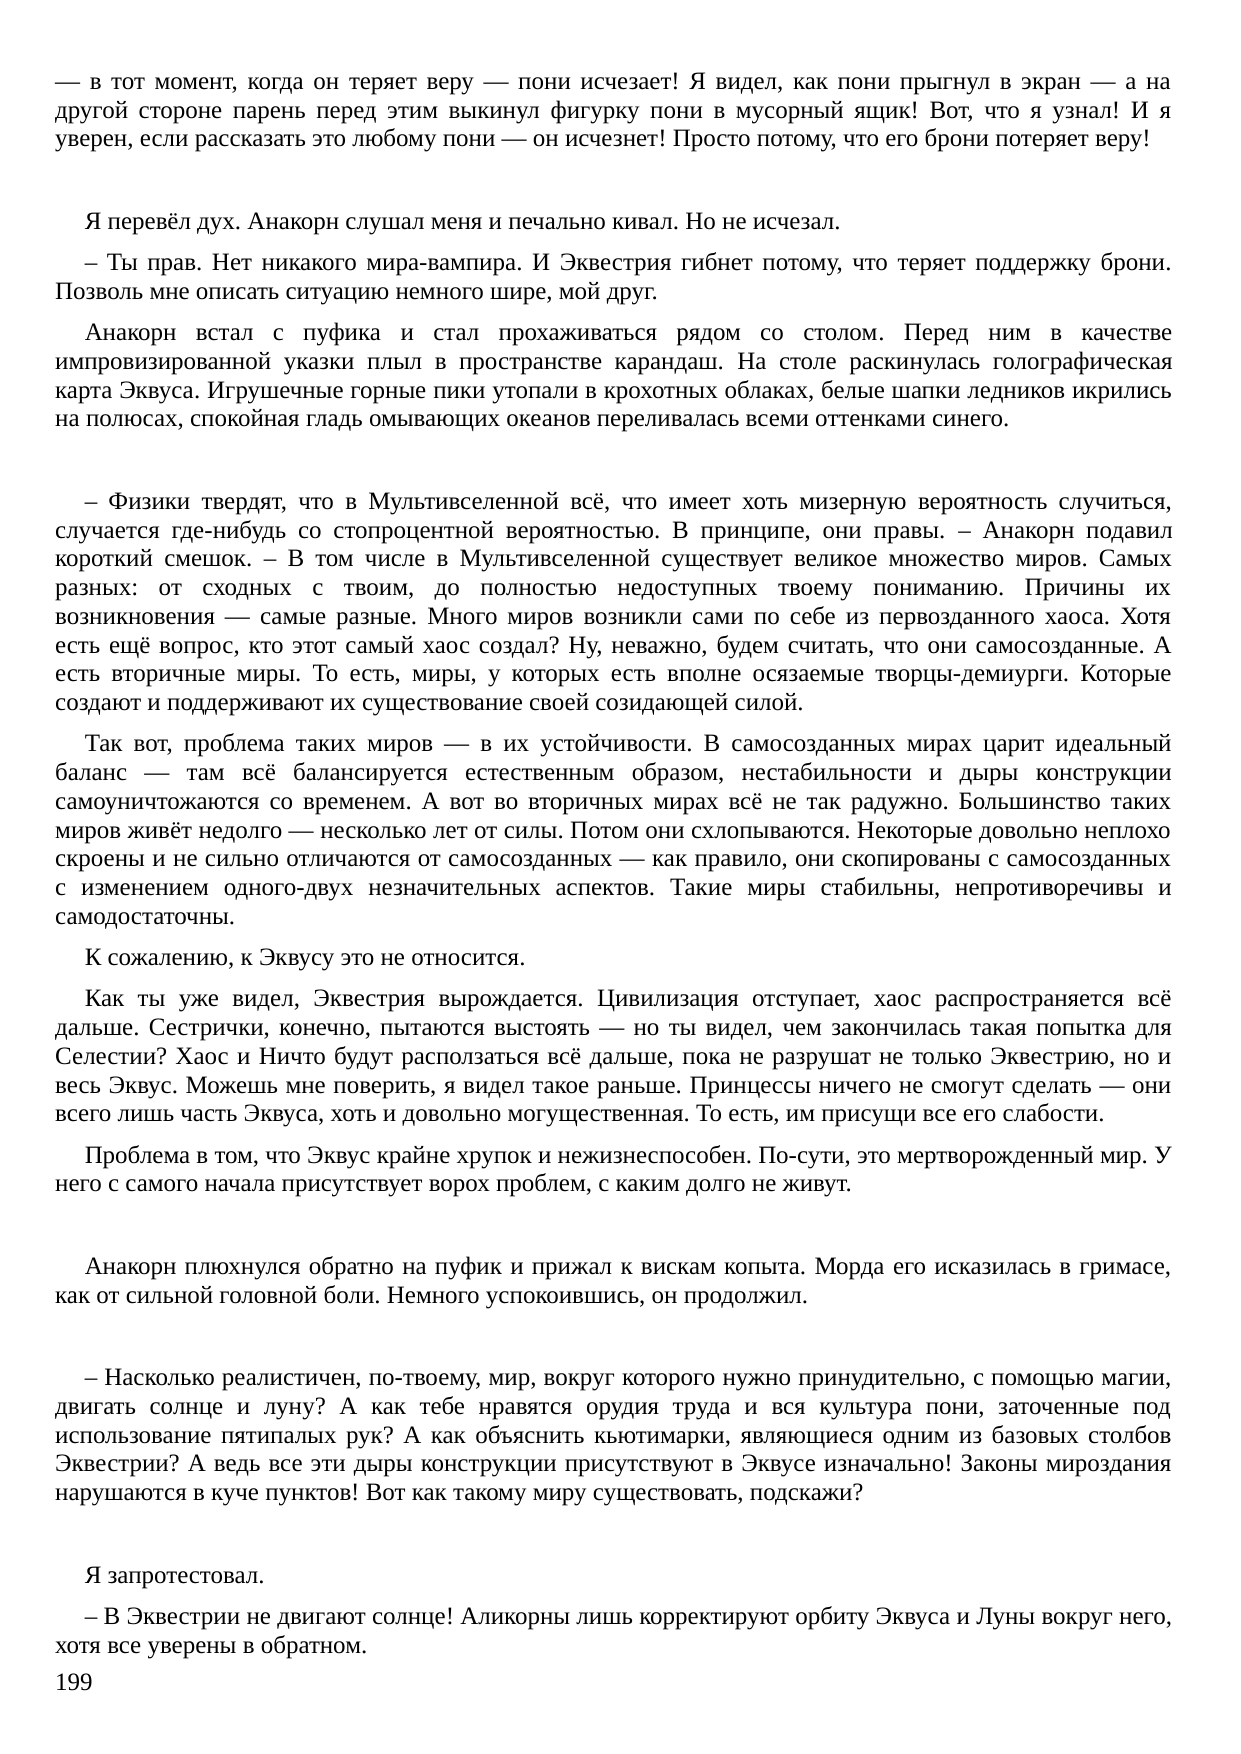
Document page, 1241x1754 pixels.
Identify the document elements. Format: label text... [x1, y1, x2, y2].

text Проблема в том, что Эквус крайне хрупок и нежизнеспособен. По-сути, это мертворожденный мир. У него с самого начала присутствует ворох проблем, с каким долго не живут. [55, 1140, 1173, 1197]
text К сожалению, к Эквусу это не относится. [55, 942, 1173, 971]
text Анакорн встал с пуфика и стал прохаживаться рядом со столом. Перед ним в качестве импровизированной указки плыл в пространстве карандаш. На столе раскинулась голографическая карта Эквуса. Игрушечные горные пики утопали в крохотных облаках, белые шапки ледников икрились на полюсах, спокойная гладь омывающих океанов переливалась всеми оттенками синего. [55, 317, 1173, 432]
text Так вот, проблема таких миров — в их устойчивости. В самосозданных мирах царит идеальный баланс — там всё балансируется естественным образом, нестабильности и дыры конструкции самоуничтожаются со временем. А вот во вторичных мирах всё не так радужно. Большинство таких миров живёт недолго — несколько лет от силы. Потом они схлопываются. Некоторые довольно неплохо скроены и не сильно отличаются от самосозданных — как правило, они скопированы с самосозданных с изменением одного-двух незначительных аспектов. Такие миры стабильны, непротиворечивы и самодостаточны. [55, 728, 1173, 930]
text – Физики твердят, что в Мультивселенной всё, что имеет хоть мизерную вероятность случиться, случается где-нибудь со стопроцентной вероятностью. В принципе, они правы. – Анакорн подавил короткий смешок. – В том числе в Мультивселенной существует великое множество миров. Самых разных: от сходных с твоим, до полностью недоступных твоему пониманию. Причины их возникновения — самые разные. Много миров возникли сами по себе из первозданного хаоса. Хотя есть ещё вопрос, кто этот самый хаос создал? Ну, неважно, будем считать, что они самосозданные. А есть вторичные миры. То есть, миры, у которых есть вполне осязаемые творцы-демиурги. Которые создают и поддерживают их существование своей созидающей силой. [55, 486, 1173, 716]
text – В Эквестрии не двигают солнце! Аликорны лишь корректируют орбиту Эквуса и Луны вокруг него, хотя все уверены в обратном. [55, 1601, 1173, 1658]
text – Ты прав. Нет никакого мира-вампира. И Эквестрия гибнет потому, что теряет поддержку брони. Позволь мне описать ситуацию немного шире, мой друг. [55, 247, 1173, 305]
text Я перевёл дух. Анакорн слушал меня и печально кивал. Но не исчезал. [55, 206, 1173, 235]
text Как ты уже видел, Эквестрия вырождается. Цивилизация отступает, хаос распространяется всё дальше. Сестрички, конечно, пытаются выстоять — но ты видел, чем закончилась такая попытка для Селестии? Хаос и Ничто будут расползаться всё дальше, пока не разрушат не только Эквестрию, но и весь Эквус. Можешь мне поверить, я видел такое раньше. Принцессы ничего не смогут сделать — они всего лишь часть Эквуса, хоть и довольно могущественная. То есть, им присущи все его слабости. [55, 983, 1173, 1127]
text Я запротестовал. [55, 1560, 1173, 1588]
text — в тот момент, когда он теряет веру — пони исчезает! Я видел, как пони прыгнул в экран — а на другой стороне парень перед этим выкинул фигурку пони в мусорный ящик! Вот, что я узнал! И я уверен, если рассказать это любому пони — он исчезнет! Просто потому, что его брони потеряет веру! [55, 66, 1173, 152]
text – Насколько реалистичен, по-твоему, мир, вокруг которого нужно принудительно, с помощью магии, двигать солнце и луну? А как тебе нравятся орудия труда и вся культура пони, заточенные под использование пятипалых рук? А как объяснить кьютимарки, являющиеся одним из базовых столбов Эквестрии? А ведь все эти дыры конструкции присутствуют в Эквусе изначально! Законы мироздания нарушаются в куче пунктов! Вот как такому миру существовать, подскажи? [55, 1362, 1173, 1506]
text Анакорн плюхнулся обратно на пуфик и прижал к вискам копыта. Морда его исказилась в гримасе, как от сильной головной боли. Немного успокоившись, он продолжил. [55, 1251, 1173, 1308]
